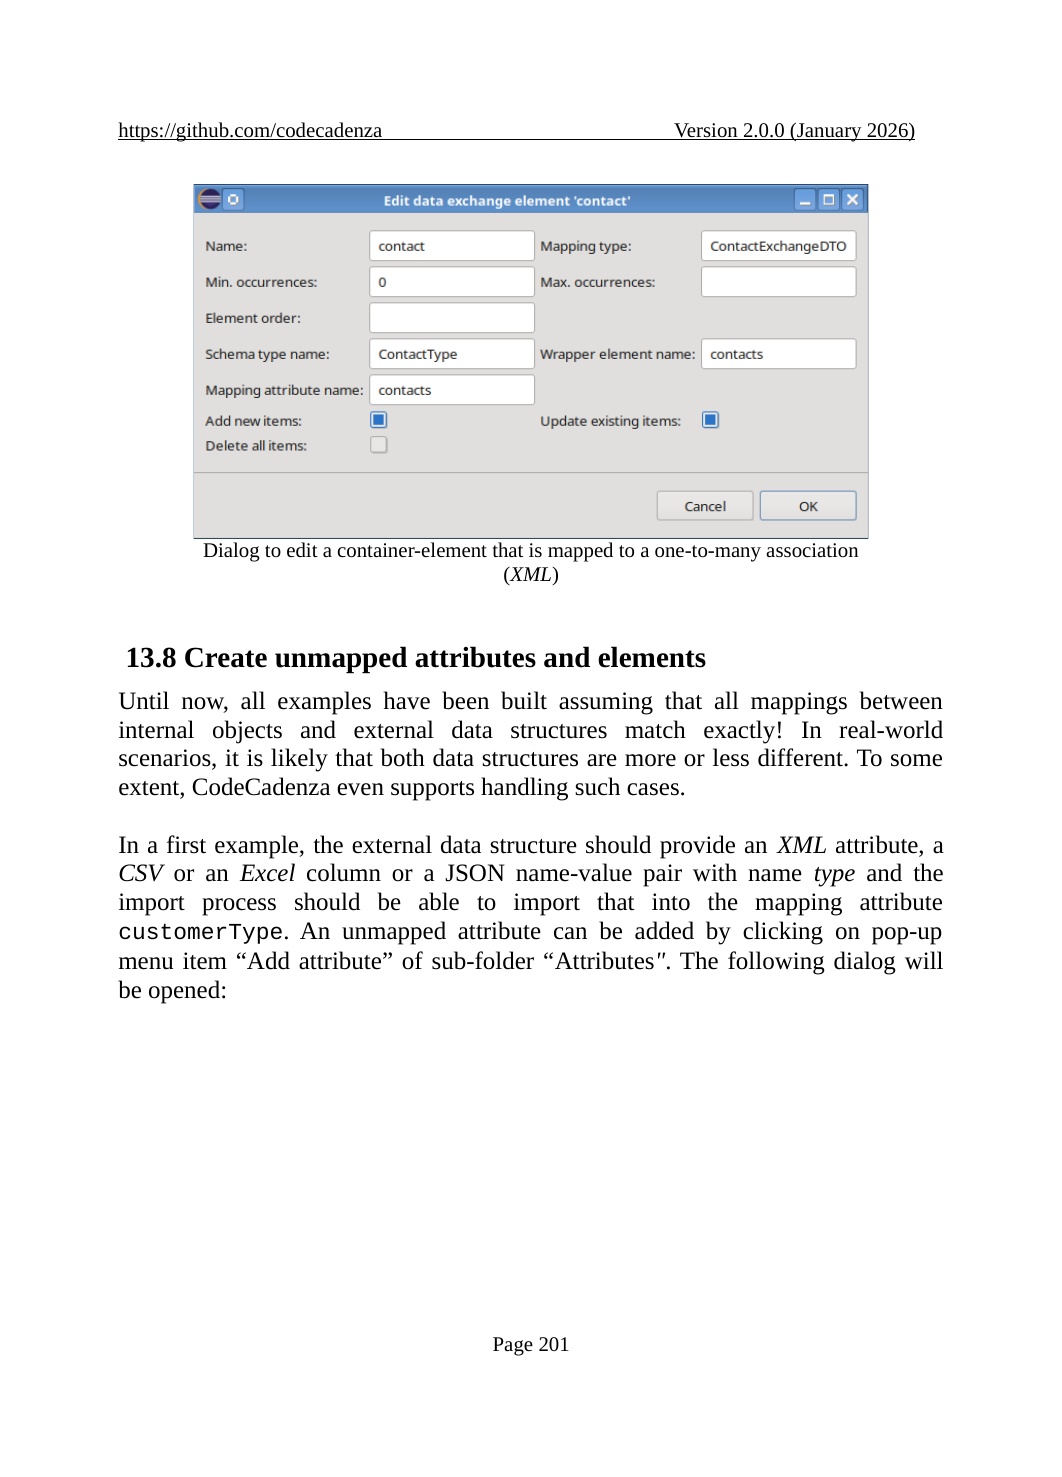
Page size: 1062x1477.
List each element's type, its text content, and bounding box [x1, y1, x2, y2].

subtitle Create unmapped attributes and elements [118, 640, 944, 673]
picture [193, 184, 869, 539]
text Dialog to edit a container-element that is mapped to a one-to-many association (XML) [193, 539, 868, 586]
text Until now, all examples have been built assuming that all mappings between internal objects and external data structures match exactly! In real-world scenarios, it is likely that both data structures are more or less different. To some extent, CodeCadenza even supports handling such cases. [118, 686, 944, 801]
text In a first example, the external data structure should provide an XML attribute, a CSV or an Excel column or a JSON name-value pair with name type and the import process should be able to import that into the mapping attribute customerType. An unmapped attribute can be added by clicking on pop-up menu item “Add attribute” of sub-folder “Attributes". The following dialog will be opened: [118, 830, 944, 1004]
